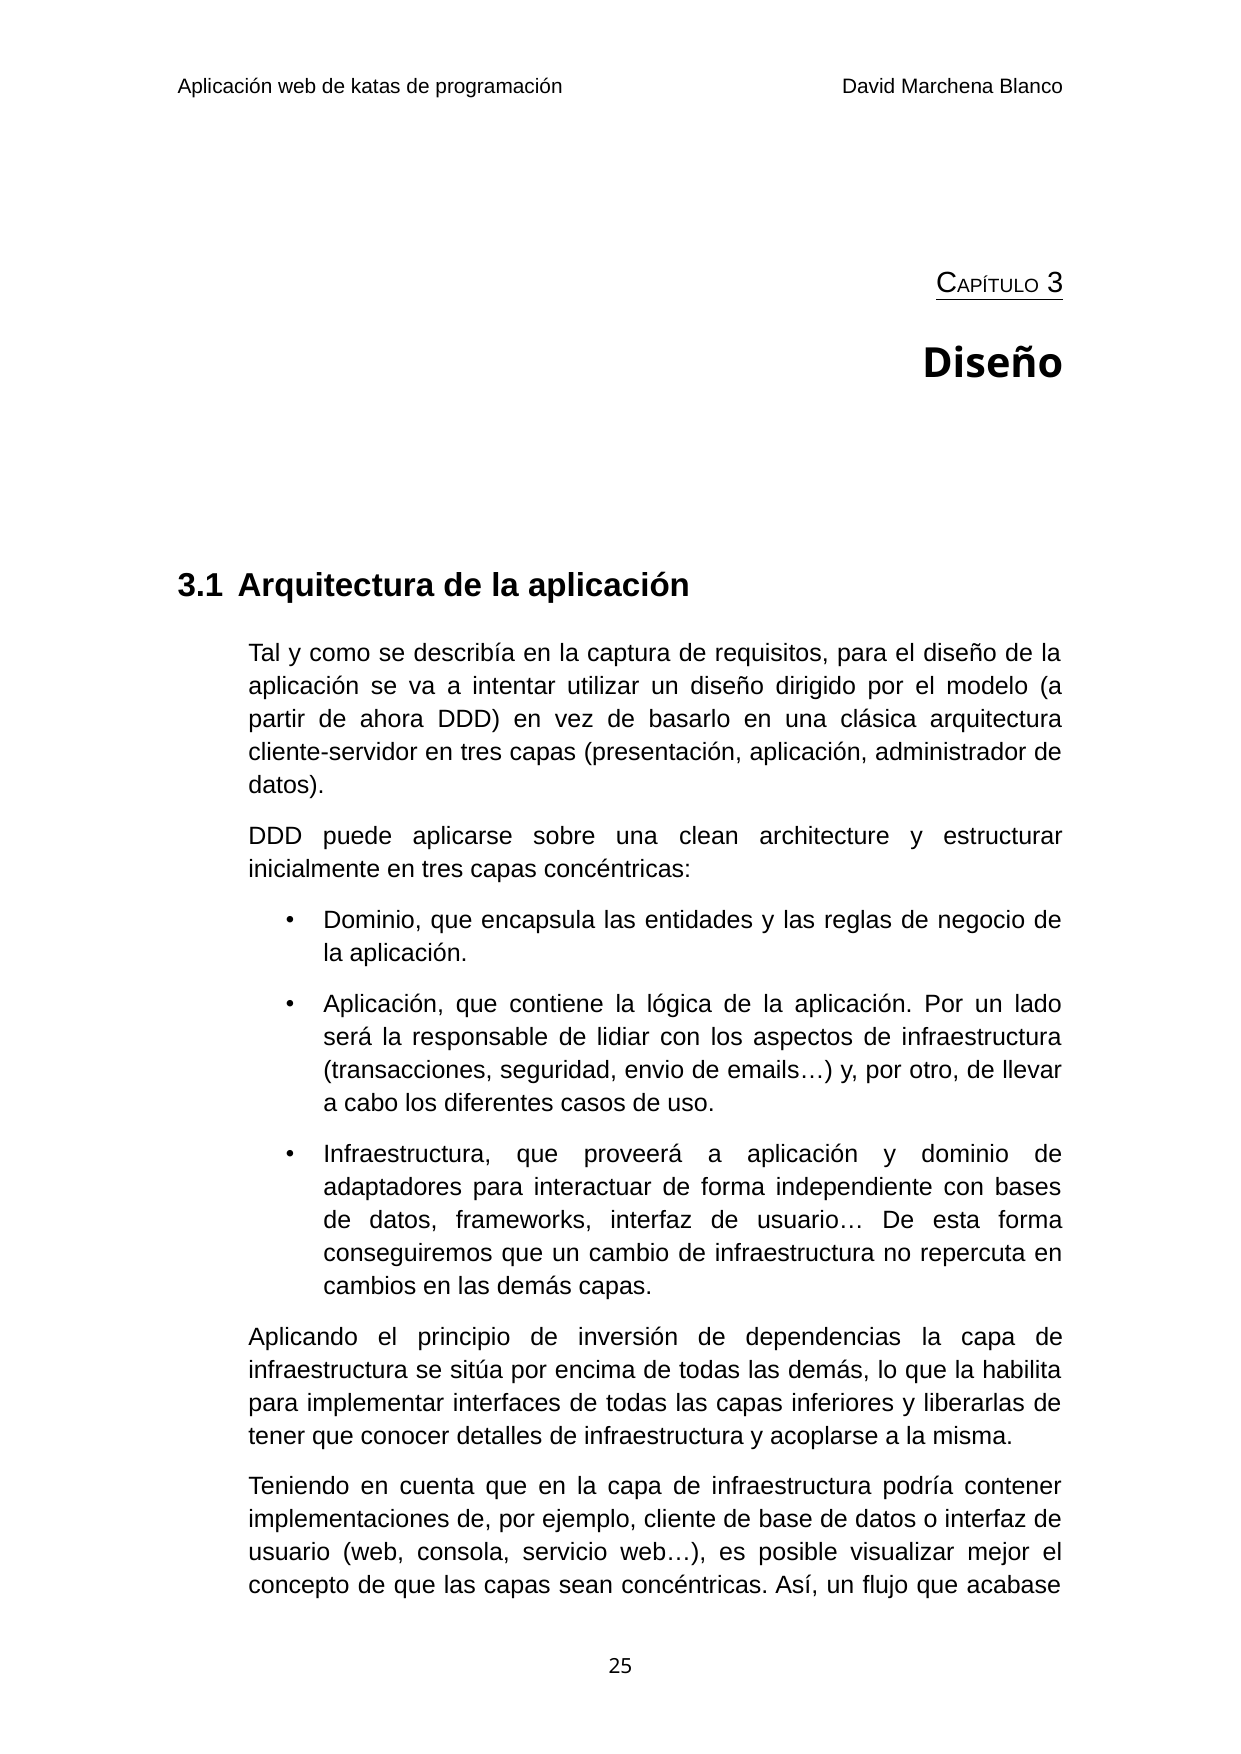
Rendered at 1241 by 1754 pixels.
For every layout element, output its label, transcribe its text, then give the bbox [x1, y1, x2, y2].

list Aplicación, que contiene la lógica de la aplicación. Por un lado será la responsable de lidiar con los aspectos de infraestructura (transacciones, seguridad, envio de emails…) y, por otro, de llevar a cabo los diferentes casos de uso. [215, 989, 1063, 1117]
list Dominio, que encapsula las entidades y las reglas de negocio de la aplicación. [215, 905, 1063, 967]
text Tal y como se describía en la captura de requisitos, para el diseño de la aplicación se va a intentar utilizar un diseño dirigido por el modelo (a partir de ahora DDD) en vez de basarlo en una clásica arquitectura cliente-servidor en tres capas (presentación, aplicación, administrador de datos). [177, 638, 1063, 799]
text Teniendo en cuenta que en la capa de infraestructura podría contener implementaciones de, por ejemplo, cliente de base de datos o interfaz de usuario (web, consola, servicio web…), es posible visualizar mejor el concepto de que las capas sean concéntricas. Así, un flujo que acabase [177, 1471, 1063, 1599]
list Infraestructura, que proveerá a aplicación y dominio de adaptadores para interactuar de forma independiente con bases de datos, frameworks, interfaz de usuario… De esta forma conseguiremos que un cambio de infraestructura no repercuta en cambios en las demás capas. [215, 1139, 1063, 1299]
text Aplicando el principio de inversión de dependencias la capa de infraestructura se sitúa por encima de todas las demás, lo que la habilita para implementar interfaces de todas las capas inferiores y liberarlas de tener que conocer detalles de infraestructura y acoplarse a la misma. [177, 1322, 1063, 1449]
subtitle Arquitectura de la aplicación [177, 565, 1063, 603]
text DDD puede aplicarse sobre una clean architecture y estructurar inicialmente en tres capas concéntricas: [177, 821, 1063, 883]
subtitle Diseño [177, 248, 1063, 389]
